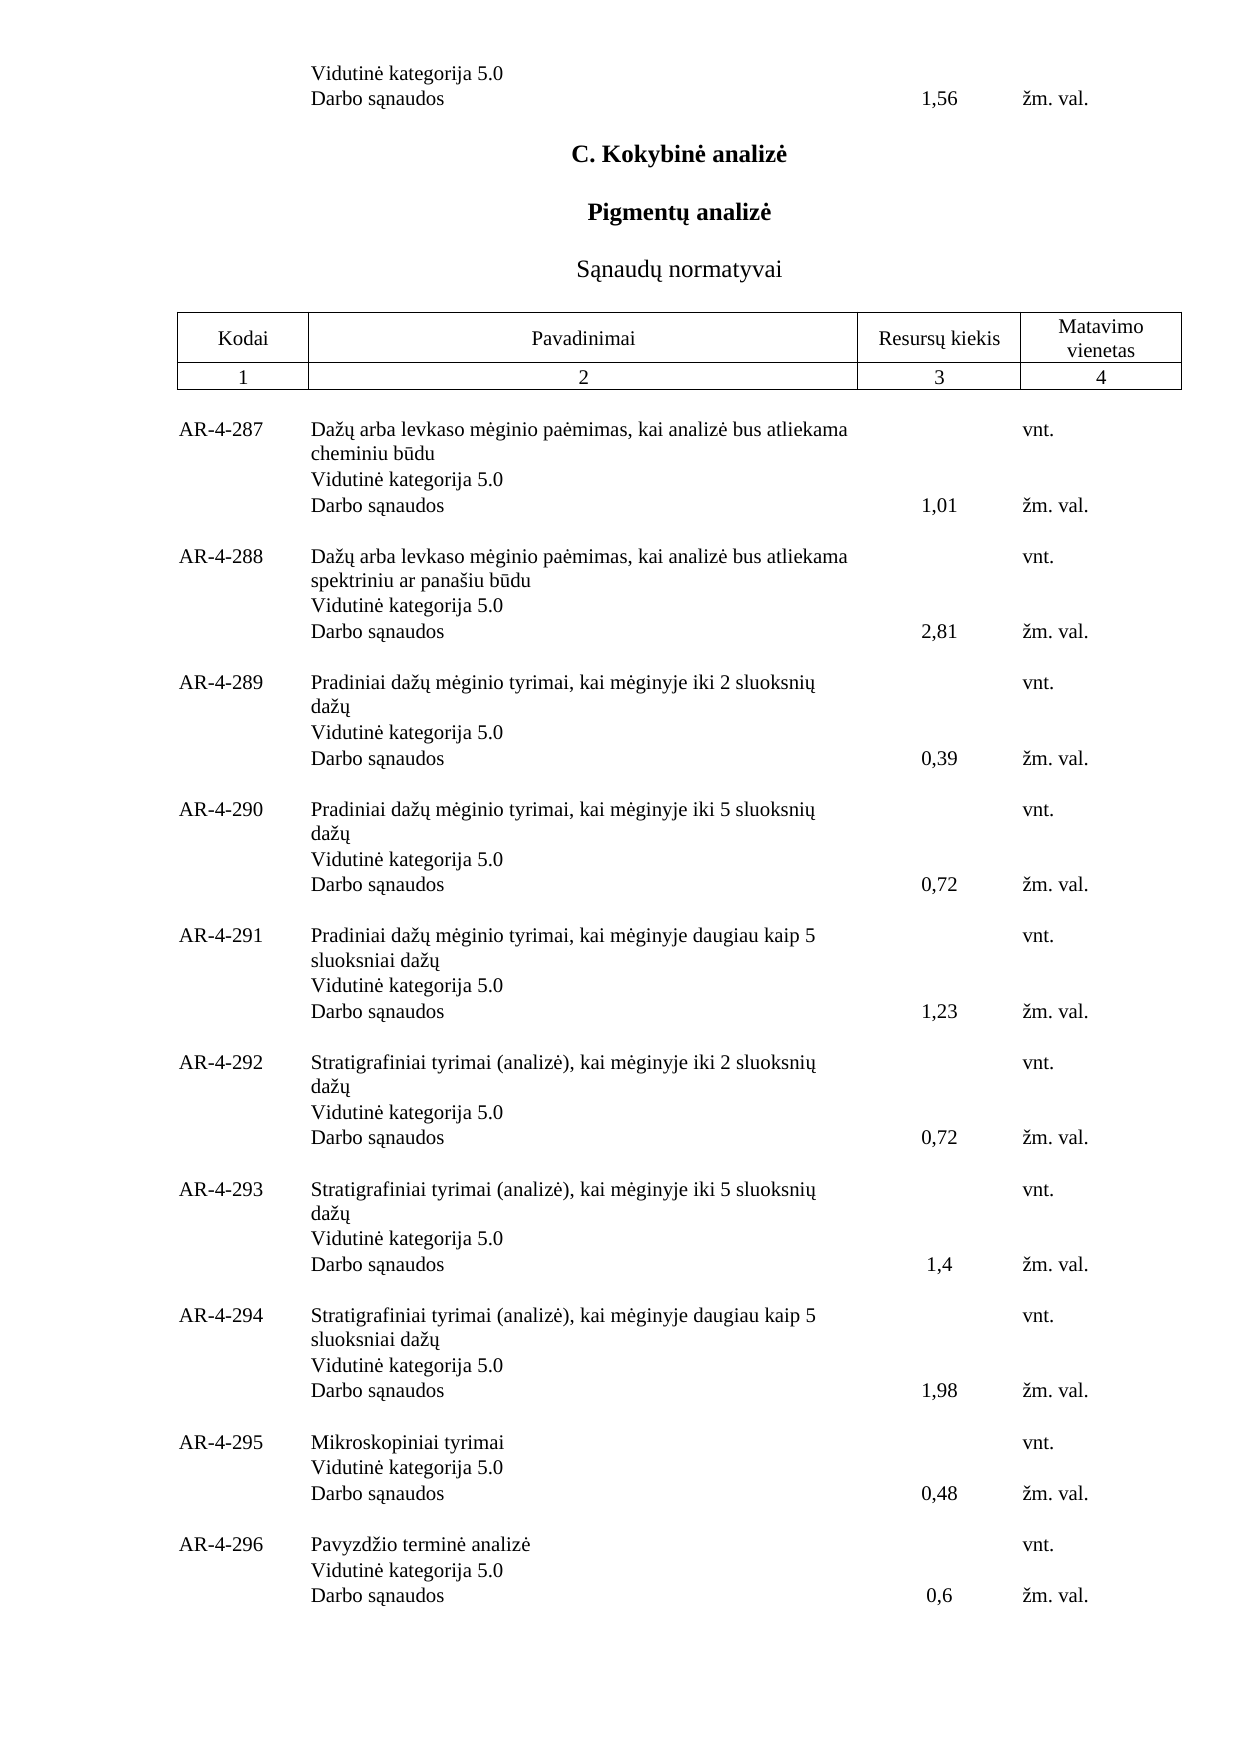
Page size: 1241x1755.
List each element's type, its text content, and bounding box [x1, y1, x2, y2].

table_cell [858, 416, 1021, 465]
table_cell 0,72 [858, 1124, 1021, 1149]
table_cell vnt. [1021, 669, 1181, 718]
table_cell Vidutinė kategorija 5.0 [309, 719, 858, 744]
table_cell 1,98 [858, 1377, 1021, 1402]
table_cell Darbo sąnaudos [309, 1124, 858, 1149]
table_cell [1021, 465, 1181, 491]
table_cell [858, 845, 1021, 871]
table_cell [858, 592, 1021, 617]
table_cell Darbo sąnaudos [309, 618, 858, 643]
table_header Pavadinimai [309, 313, 857, 362]
table_cell Pradiniai dažų mėginio tyrimai, kai mėginyje iki 5 sluoksnių dažų [309, 795, 858, 845]
table_cell [309, 1505, 858, 1531]
table_cell 0,72 [858, 871, 1021, 896]
table_cell vnt. [1021, 1049, 1181, 1098]
table_cell [177, 1225, 309, 1250]
table_cell [858, 1351, 1021, 1377]
table_cell [1021, 896, 1181, 922]
table_cell [1021, 1225, 1181, 1250]
table_cell Vidutinė kategorija 5.0 [309, 845, 858, 871]
table_cell [177, 1479, 309, 1505]
table_header Kodai [178, 313, 308, 362]
table_cell [858, 896, 1021, 922]
table_cell AR-4-289 [177, 669, 309, 718]
table_cell Vidutinė kategorija 5.0 [309, 1225, 858, 1250]
table_cell Vidutinė kategorija 5.0 [309, 1351, 858, 1377]
table_cell [177, 1377, 309, 1402]
table_cell [177, 896, 309, 922]
table_cell [1021, 845, 1181, 871]
table_cell [858, 542, 1021, 592]
table_cell [1021, 1098, 1181, 1124]
table_cell Darbo sąnaudos [309, 491, 858, 517]
table_cell [858, 59, 1021, 85]
table_cell [309, 896, 858, 922]
table_cell Dažų arba levkaso mėginio paėmimas, kai analizė bus atliekama spektriniu ar panašiu būdu [309, 542, 858, 592]
table_cell [858, 922, 1021, 972]
table_cell [1021, 390, 1181, 416]
table_cell žm. val. [1021, 1582, 1181, 1607]
table_cell [858, 1149, 1021, 1175]
table_cell vnt. [1021, 1175, 1181, 1225]
table_cell 1,56 [858, 85, 1021, 110]
table_cell AR-4-287 [177, 416, 309, 465]
table_cell [309, 1608, 858, 1633]
table_cell [1021, 1608, 1181, 1633]
table_cell AR-4-290 [177, 795, 309, 845]
table_cell [177, 592, 309, 617]
table_cell Vidutinė kategorija 5.0 [309, 972, 858, 997]
table_cell [1021, 1454, 1181, 1479]
table_cell [177, 1351, 309, 1377]
table_cell [177, 845, 309, 871]
table_cell Mikroskopiniai tyrimai [309, 1428, 858, 1454]
table_cell [177, 85, 309, 110]
table_cell [1021, 592, 1181, 617]
table_cell [858, 770, 1021, 795]
table_cell [177, 491, 309, 517]
table_cell Vidutinė kategorija 5.0 [309, 1556, 858, 1582]
table_cell Darbo sąnaudos [309, 1250, 858, 1276]
table_cell Vidutinė kategorija 5.0 [309, 1454, 858, 1479]
table_cell Darbo sąnaudos [309, 744, 858, 770]
table_cell žm. val. [1021, 85, 1181, 110]
table_cell AR-4-291 [177, 922, 309, 972]
table_header Resursų kiekis [858, 313, 1020, 362]
table_cell Dažų arba levkaso mėginio paėmimas, kai analizė bus atliekama cheminiu būdu [309, 416, 858, 465]
table_cell AR-4-288 [177, 542, 309, 592]
table_cell [177, 1505, 309, 1531]
table_cell [1021, 1276, 1181, 1302]
table_cell vnt. [1021, 922, 1181, 972]
table_cell [177, 1608, 309, 1633]
table_cell [177, 1098, 309, 1124]
table_cell [309, 643, 858, 669]
table_cell [858, 1428, 1021, 1454]
table_cell Pradiniai dažų mėginio tyrimai, kai mėginyje iki 2 sluoksnių dažų [309, 669, 858, 718]
table_cell žm. val. [1021, 1479, 1181, 1505]
table_cell 2 [309, 363, 857, 389]
table_cell [1021, 770, 1181, 795]
table_cell [1021, 972, 1181, 997]
table_cell [309, 390, 858, 416]
table_cell Pradiniai dažų mėginio tyrimai, kai mėginyje daugiau kaip 5 sluoksniai dažų [309, 922, 858, 972]
table_cell 0,39 [858, 744, 1021, 770]
table_cell [177, 1149, 309, 1175]
table_cell Darbo sąnaudos [309, 997, 858, 1023]
table_cell vnt. [1021, 416, 1181, 465]
table_cell [1021, 59, 1181, 85]
table_cell [309, 1403, 858, 1428]
table_cell [1021, 1149, 1181, 1175]
table_cell žm. val. [1021, 1377, 1181, 1402]
table_cell [177, 871, 309, 896]
table_cell [177, 390, 309, 416]
table_cell Pavyzdžio terminė analizė [309, 1531, 858, 1556]
table_cell žm. val. [1021, 618, 1181, 643]
table_cell 1,23 [858, 997, 1021, 1023]
table_cell [177, 59, 309, 85]
table_cell [1021, 1351, 1181, 1377]
table_cell [177, 1403, 309, 1428]
table_cell [858, 1098, 1021, 1124]
table_cell AR-4-296 [177, 1531, 309, 1556]
table_cell žm. val. [1021, 871, 1181, 896]
table_cell žm. val. [1021, 1124, 1181, 1149]
table_cell Vidutinė kategorija 5.0 [309, 59, 858, 85]
table_cell [858, 1023, 1021, 1048]
table_cell [1021, 1403, 1181, 1428]
table_cell vnt. [1021, 1302, 1181, 1351]
table_cell [177, 972, 309, 997]
table_cell [1021, 1023, 1181, 1048]
table_cell [177, 1124, 309, 1149]
table_cell [858, 669, 1021, 718]
table_cell Vidutinė kategorija 5.0 [309, 465, 858, 491]
table_cell Darbo sąnaudos [309, 1479, 858, 1505]
table_cell 4 [1021, 363, 1181, 389]
table_cell 1,4 [858, 1250, 1021, 1276]
table_cell Darbo sąnaudos [309, 1377, 858, 1402]
table_cell AR-4-292 [177, 1049, 309, 1098]
table_cell 0,48 [858, 1479, 1021, 1505]
table_cell AR-4-295 [177, 1428, 309, 1454]
table_cell 3 [858, 363, 1020, 389]
table_cell žm. val. [1021, 744, 1181, 770]
text Sąnaudų normatyvai [177, 254, 1181, 283]
table_cell vnt. [1021, 542, 1181, 592]
table_cell Stratigrafiniai tyrimai (analizė), kai mėginyje daugiau kaip 5 sluoksniai dažų [309, 1302, 858, 1351]
table_cell [858, 465, 1021, 491]
table_cell [177, 1582, 309, 1607]
table_cell AR-4-293 [177, 1175, 309, 1225]
table_cell [177, 517, 309, 542]
table_cell [177, 1250, 309, 1276]
table_cell [177, 770, 309, 795]
table_cell [858, 1403, 1021, 1428]
table_cell [177, 643, 309, 669]
table_cell Darbo sąnaudos [309, 85, 858, 110]
table_cell [1021, 719, 1181, 744]
table_cell 2,81 [858, 618, 1021, 643]
table_cell 1,01 [858, 491, 1021, 517]
table_cell [858, 1049, 1021, 1098]
table_cell [1021, 517, 1181, 542]
table_cell [309, 517, 858, 542]
table_cell [858, 1505, 1021, 1531]
table_cell [858, 1175, 1021, 1225]
table_cell [858, 517, 1021, 542]
table_cell [858, 1276, 1021, 1302]
table_cell [858, 1608, 1021, 1633]
table_cell [309, 1276, 858, 1302]
table_cell [309, 1023, 858, 1048]
table_cell Darbo sąnaudos [309, 871, 858, 896]
table_cell 0,6 [858, 1582, 1021, 1607]
table_cell vnt. [1021, 1531, 1181, 1556]
table_cell [177, 719, 309, 744]
table_cell vnt. [1021, 1428, 1181, 1454]
table_cell [858, 972, 1021, 997]
table_cell žm. val. [1021, 491, 1181, 517]
table_cell Vidutinė kategorija 5.0 [309, 592, 858, 617]
table_cell [1021, 643, 1181, 669]
table_cell [309, 770, 858, 795]
table_cell [177, 1556, 309, 1582]
table_cell [858, 719, 1021, 744]
table_cell Vidutinė kategorija 5.0 [309, 1098, 858, 1124]
table_cell Stratigrafiniai tyrimai (analizė), kai mėginyje iki 5 sluoksnių dažų [309, 1175, 858, 1225]
table_cell [1021, 1505, 1181, 1531]
table_header Matavimo vienetas [1021, 313, 1181, 362]
table_cell žm. val. [1021, 1250, 1181, 1276]
table_cell [858, 1531, 1021, 1556]
table_cell [858, 1225, 1021, 1250]
table_cell [309, 1149, 858, 1175]
table_cell [858, 390, 1021, 416]
table_cell [858, 1454, 1021, 1479]
table_cell [177, 1454, 309, 1479]
table_cell vnt. [1021, 795, 1181, 845]
table_cell [177, 618, 309, 643]
table_cell [858, 795, 1021, 845]
table_cell žm. val. [1021, 997, 1181, 1023]
table_cell [177, 1023, 309, 1048]
table_cell [1021, 1556, 1181, 1582]
table_cell Darbo sąnaudos [309, 1582, 858, 1607]
table_cell Stratigrafiniai tyrimai (analizė), kai mėginyje iki 2 sluoksnių dažų [309, 1049, 858, 1098]
table_cell [177, 465, 309, 491]
table_cell AR-4-294 [177, 1302, 309, 1351]
table_cell [177, 997, 309, 1023]
text Pigmentų analizė [177, 197, 1181, 225]
table_cell [858, 643, 1021, 669]
text C. Kokybinė analizė [177, 139, 1181, 168]
table_cell [858, 1556, 1021, 1582]
table_cell [858, 1302, 1021, 1351]
table_cell [177, 744, 309, 770]
table_cell [177, 1276, 309, 1302]
table_cell 1 [178, 363, 308, 389]
